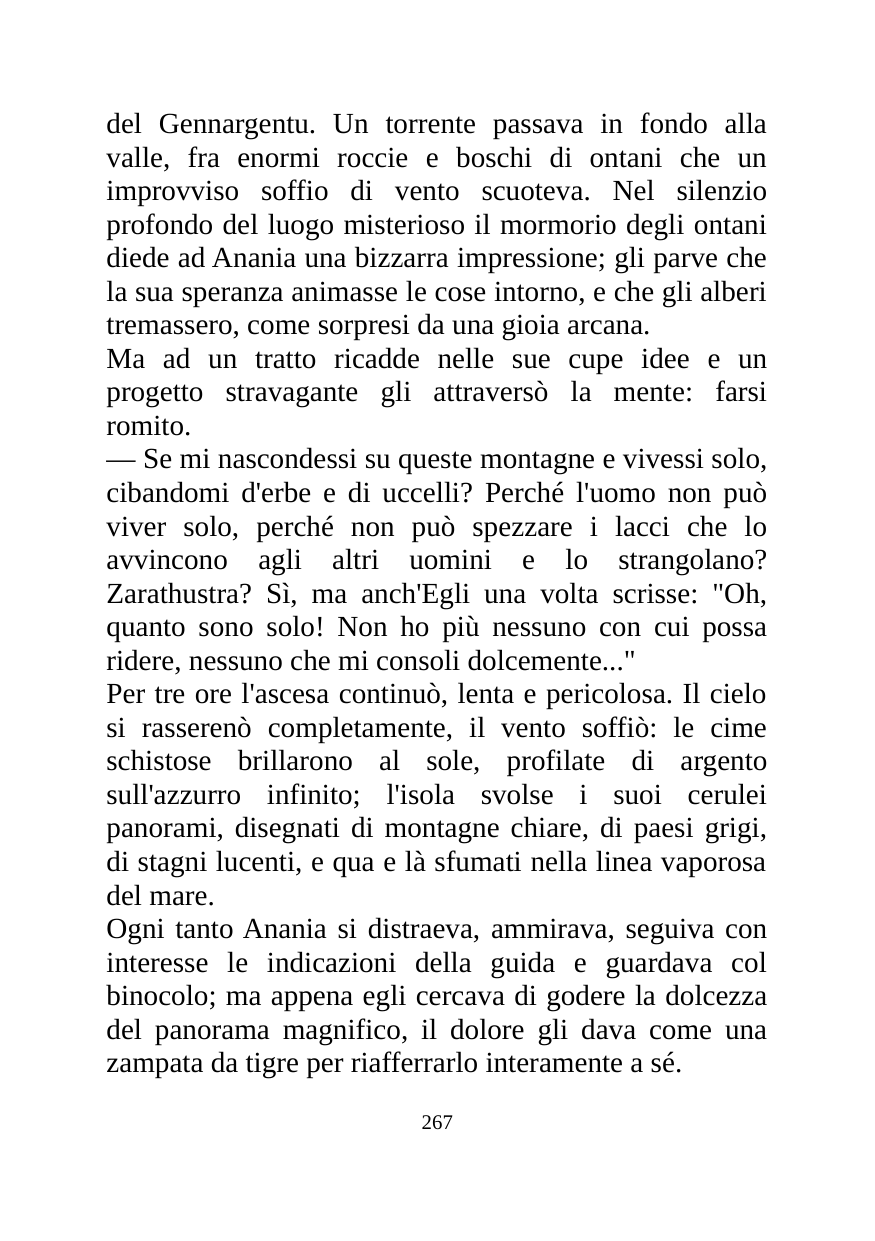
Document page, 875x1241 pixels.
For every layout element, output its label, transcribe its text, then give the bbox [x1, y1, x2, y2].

text Ma ad un tratto ricadde nelle sue cupe idee e un progetto stravagante gli attraversò la mente: farsi romito. [106, 341, 768, 442]
text Per tre ore l'ascesa continuò, lenta e pericolosa. Il cielo si rasserenò completamente, il vento soffiò: le cime schistose brillarono al sole, profilate di argento sull'azzurro infinito; l'isola svolse i suoi cerulei panorami, disegnati di montagne chiare, di paesi grigi, di stagni lucenti, e qua e là sfumati nella linea vaporosa del mare. [106, 676, 768, 911]
text Ogni tanto Anania si distraeva, ammirava, seguiva con interesse le indicazioni della guida e guardava col binocolo; ma appena egli cercava di godere la dolcezza del panorama magnifico, il dolore gli dava come una zampata da tigre per riafferrarlo interamente a sé. [106, 911, 768, 1079]
text — Se mi nascondessi su queste montagne e vivessi solo, cibandomi d'erbe e di uccelli? Perché l'uomo non può viver solo, perché non può spezzare i lacci che lo avvincono agli altri uomini e lo strangolano? Zarathustra? Sì, ma anch'Egli una volta scrisse: "Oh, quanto sono solo! Non ho più nessuno con cui possa ridere, nessuno che mi consoli dolcemente..." [106, 442, 768, 676]
text del Gennargentu. Un torrente passava in fondo alla valle, fra enormi roccie e boschi di ontani che un improvviso soffio di vento scuoteva. Nel silenzio profondo del luogo misterioso il mormorio degli ontani diede ad Anania una bizzarra impressione; gli parve che la sua speranza animasse le cose intorno, e che gli alberi tremassero, come sorpresi da una gioia arcana. [106, 106, 768, 341]
